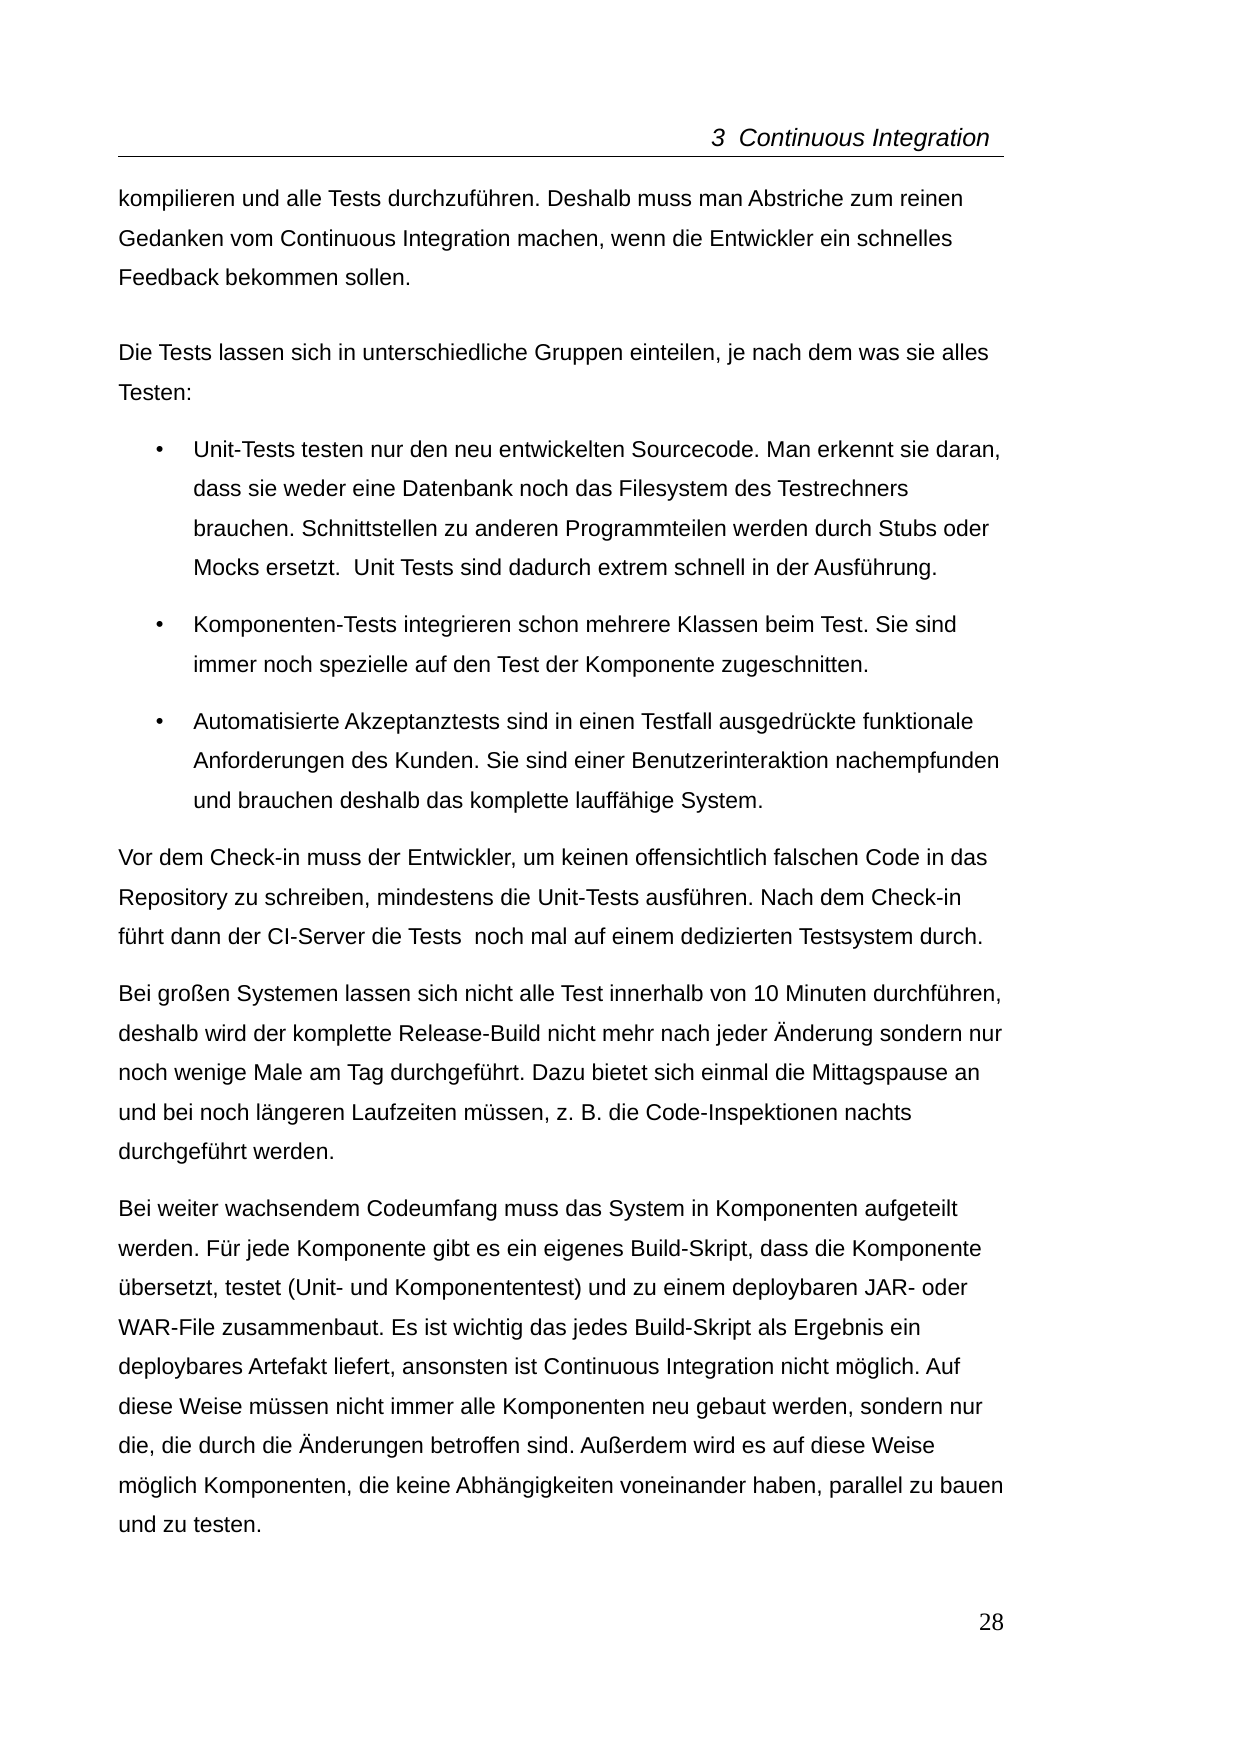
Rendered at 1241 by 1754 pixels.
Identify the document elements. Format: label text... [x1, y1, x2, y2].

list Automatisierte Akzeptanztests sind in einen Testfall ausgedrückte funktionale Anforderungen des Kunden. Sie sind einer Benutzerinteraktion nachempfunden und brauchen deshalb das komplette lauffähige System. [156, 708, 1004, 813]
text Bei großen Systemen lassen sich nicht alle Test innerhalb von 10 Minuten durchführen, deshalb wird der komplette Release-Build nicht mehr nach jeder Änderung sondern nur noch wenige Male am Tag durchgeführt. Dazu bietet sich einmal die Mittagspause an und bei noch längeren Laufzeiten müssen, z. B. die Code-Inspektionen nachts durchgeführt werden. [118, 980, 1004, 1164]
text Die Tests lassen sich in unterschiedliche Gruppen einteilen, je nach dem was sie alles Testen: [118, 339, 1004, 405]
text Vor dem Check-in muss der Entwickler, um keinen offensichtlich falschen Code in das Repository zu schreiben, mindestens die Unit-Tests ausführen. Nach dem Check-in führt dann der CI-Server die Tests noch mal auf einem dedizierten Testsystem durch. [118, 844, 1004, 949]
list Komponenten-Tests integrieren schon mehrere Klassen beim Test. Sie sind immer noch spezielle auf den Test der Komponente zugeschnitten. [156, 611, 1004, 677]
text Bei weiter wachsendem Codeumfang muss das System in Komponenten aufgeteilt werden. Für jede Komponente gibt es ein eigenes Build-Skript, dass die Komponente übersetzt, testet (Unit- und Komponententest) und zu einem deploybaren JAR- oder WAR-File zusammenbaut. Es ist wichtig das jedes Build-Skript als Ergebnis ein deploybares Artefakt liefert, ansonsten ist Continuous Integration nicht möglich. Auf diese Weise müssen nicht immer alle Komponenten neu gebaut werden, sondern nur die, die durch die Änderungen betroffen sind. Außerdem wird es auf diese Weise möglich Komponenten, die keine Abhängigkeiten voneinander haben, parallel zu bauen und zu testen. [118, 1195, 1004, 1538]
text kompilieren und alle Tests durchzuführen. Deshalb muss man Abstriche zum reinen Gedanken vom Continuous Integration machen, wenn die Entwickler ein schnelles Feedback bekommen sollen. [118, 185, 1004, 291]
list Unit-Tests testen nur den neu entwickelten Sourcecode. Man erkennt sie daran, dass sie weder eine Datenbank noch das Filesystem des Testrechners brauchen. Schnittstellen zu anderen Programmteilen werden durch Stubs oder Mocks ersetzt. Unit Tests sind dadurch extrem schnell in der Ausführung. [156, 436, 1004, 581]
